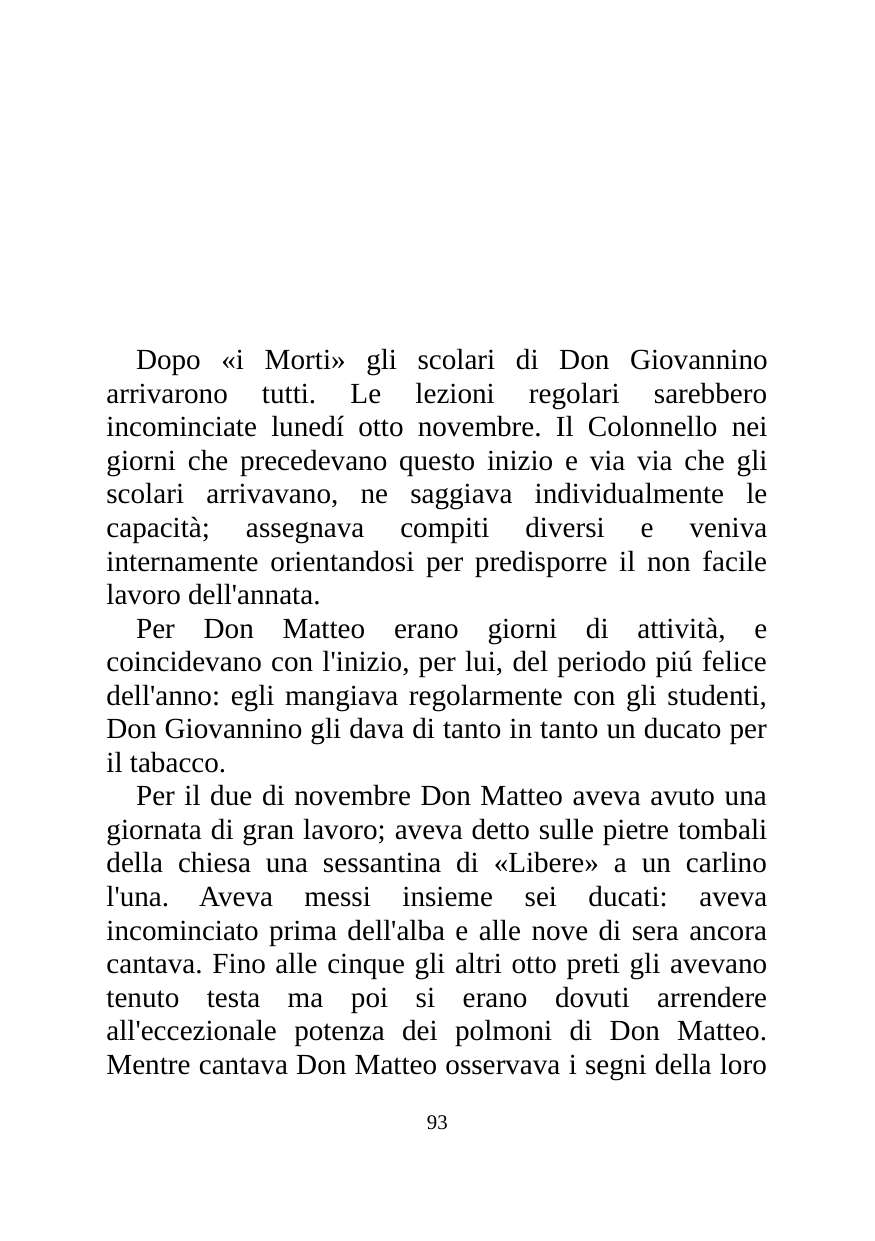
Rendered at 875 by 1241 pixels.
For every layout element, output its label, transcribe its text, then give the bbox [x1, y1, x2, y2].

text Per Don Matteo erano giorni di attività, e coincidevano con l'inizio, per lui, del periodo piú felice dell'anno: egli mangiava regolarmente con gli studenti, Don Giovannino gli dava di tanto in tanto un ducato per il tabacco. [106, 611, 768, 778]
text Dopo «i Morti» gli scolari di Don Giovannino arrivarono tutti. Le lezioni regolari sarebbero incominciate lunedí otto novembre. Il Colonnello nei giorni che precedevano questo inizio e via via che gli scolari arrivavano, ne saggiava individualmente le capacità; assegnava compiti diversi e veniva internamente orientandosi per predisporre il non facile lavoro dell'annata. [106, 342, 768, 611]
text Per il due di novembre Don Matteo aveva avuto una giornata di gran lavoro; aveva detto sulle pietre tombali della chiesa una sessantina di «Libere» a un carlino l'una. Aveva messi insieme sei ducati: aveva incominciato prima dell'alba e alle nove di sera ancora cantava. Fino alle cinque gli altri otto preti gli avevano tenuto testa ma poi si erano dovuti arrendere all'eccezionale potenza dei polmoni di Don Matteo. Mentre cantava Don Matteo osservava i segni della loro [106, 778, 768, 1080]
